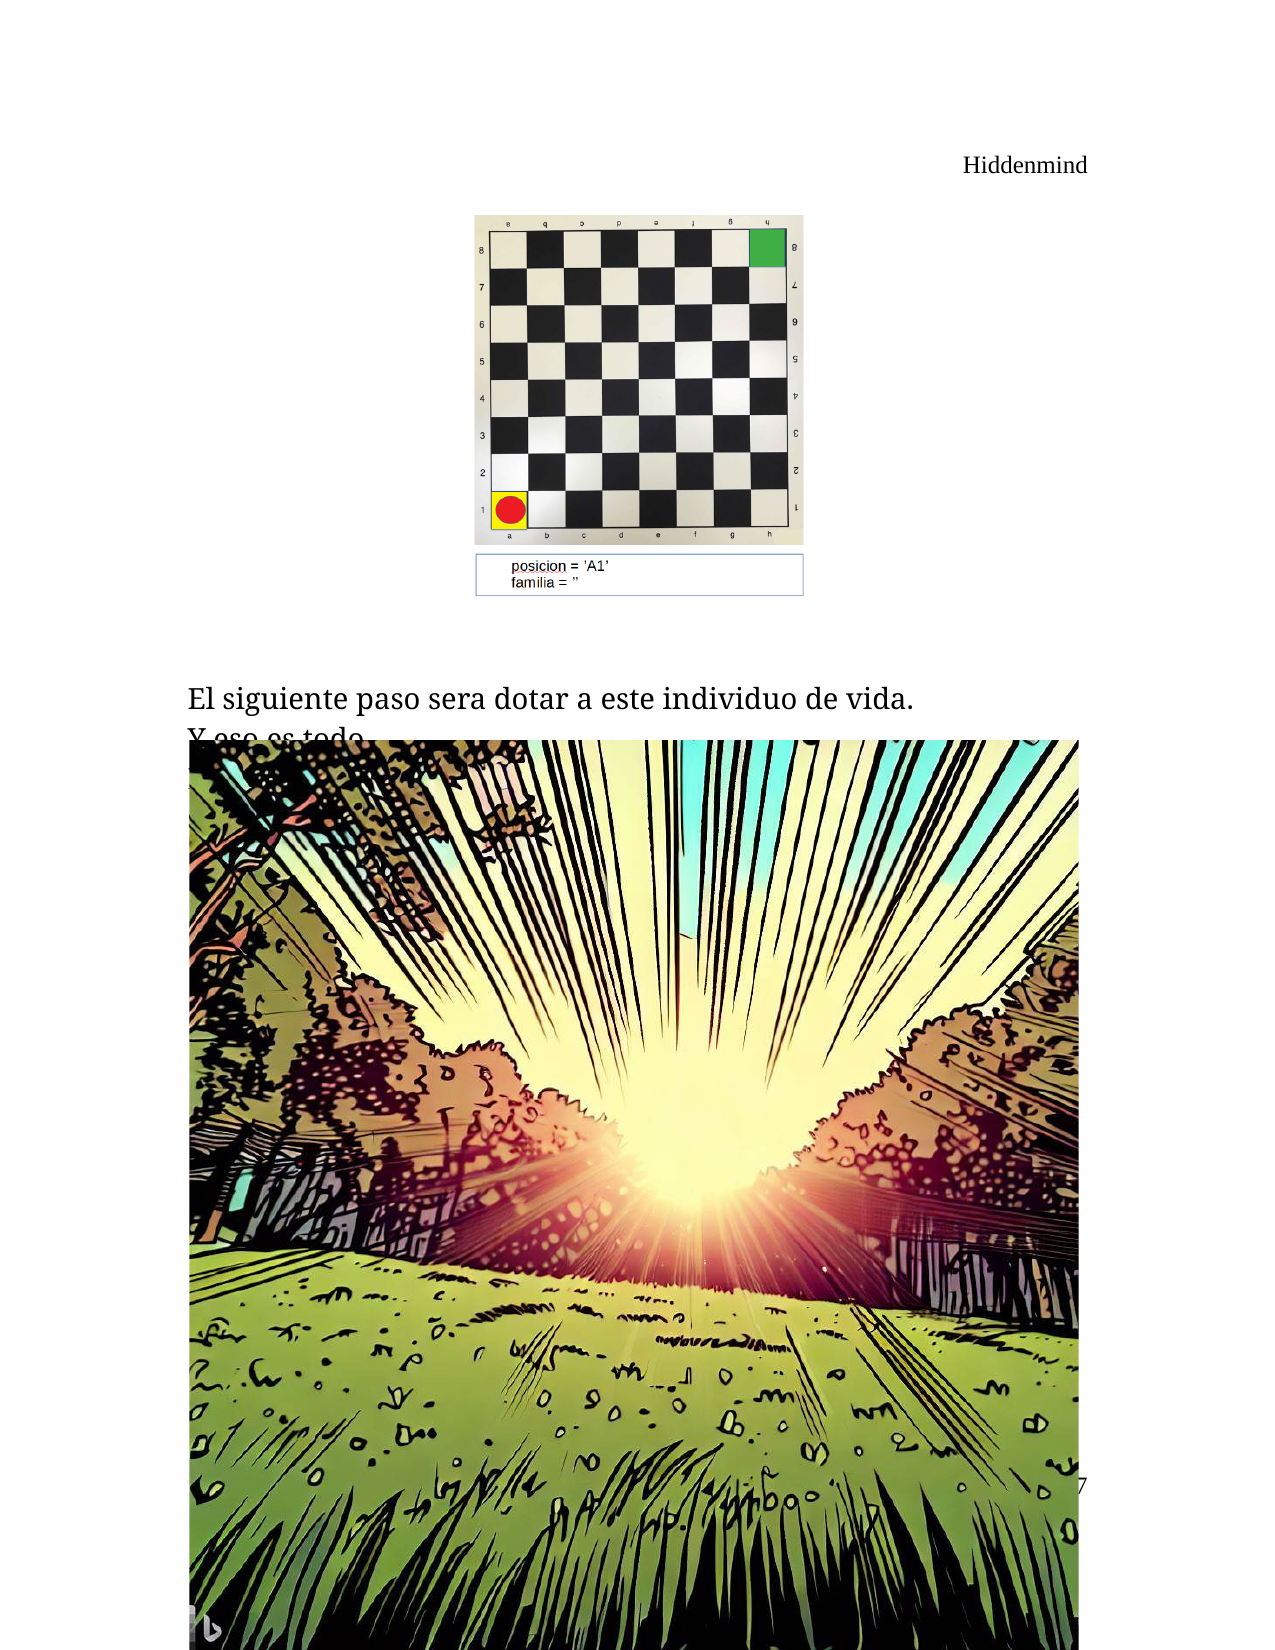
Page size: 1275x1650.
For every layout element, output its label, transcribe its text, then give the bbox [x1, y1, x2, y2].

picture [189, 740, 1079, 1650]
text Y eso es todo. [187, 718, 1087, 758]
picture [468, 210, 807, 600]
text El siguiente paso sera dotar a este individuo de vida. [187, 679, 1087, 718]
